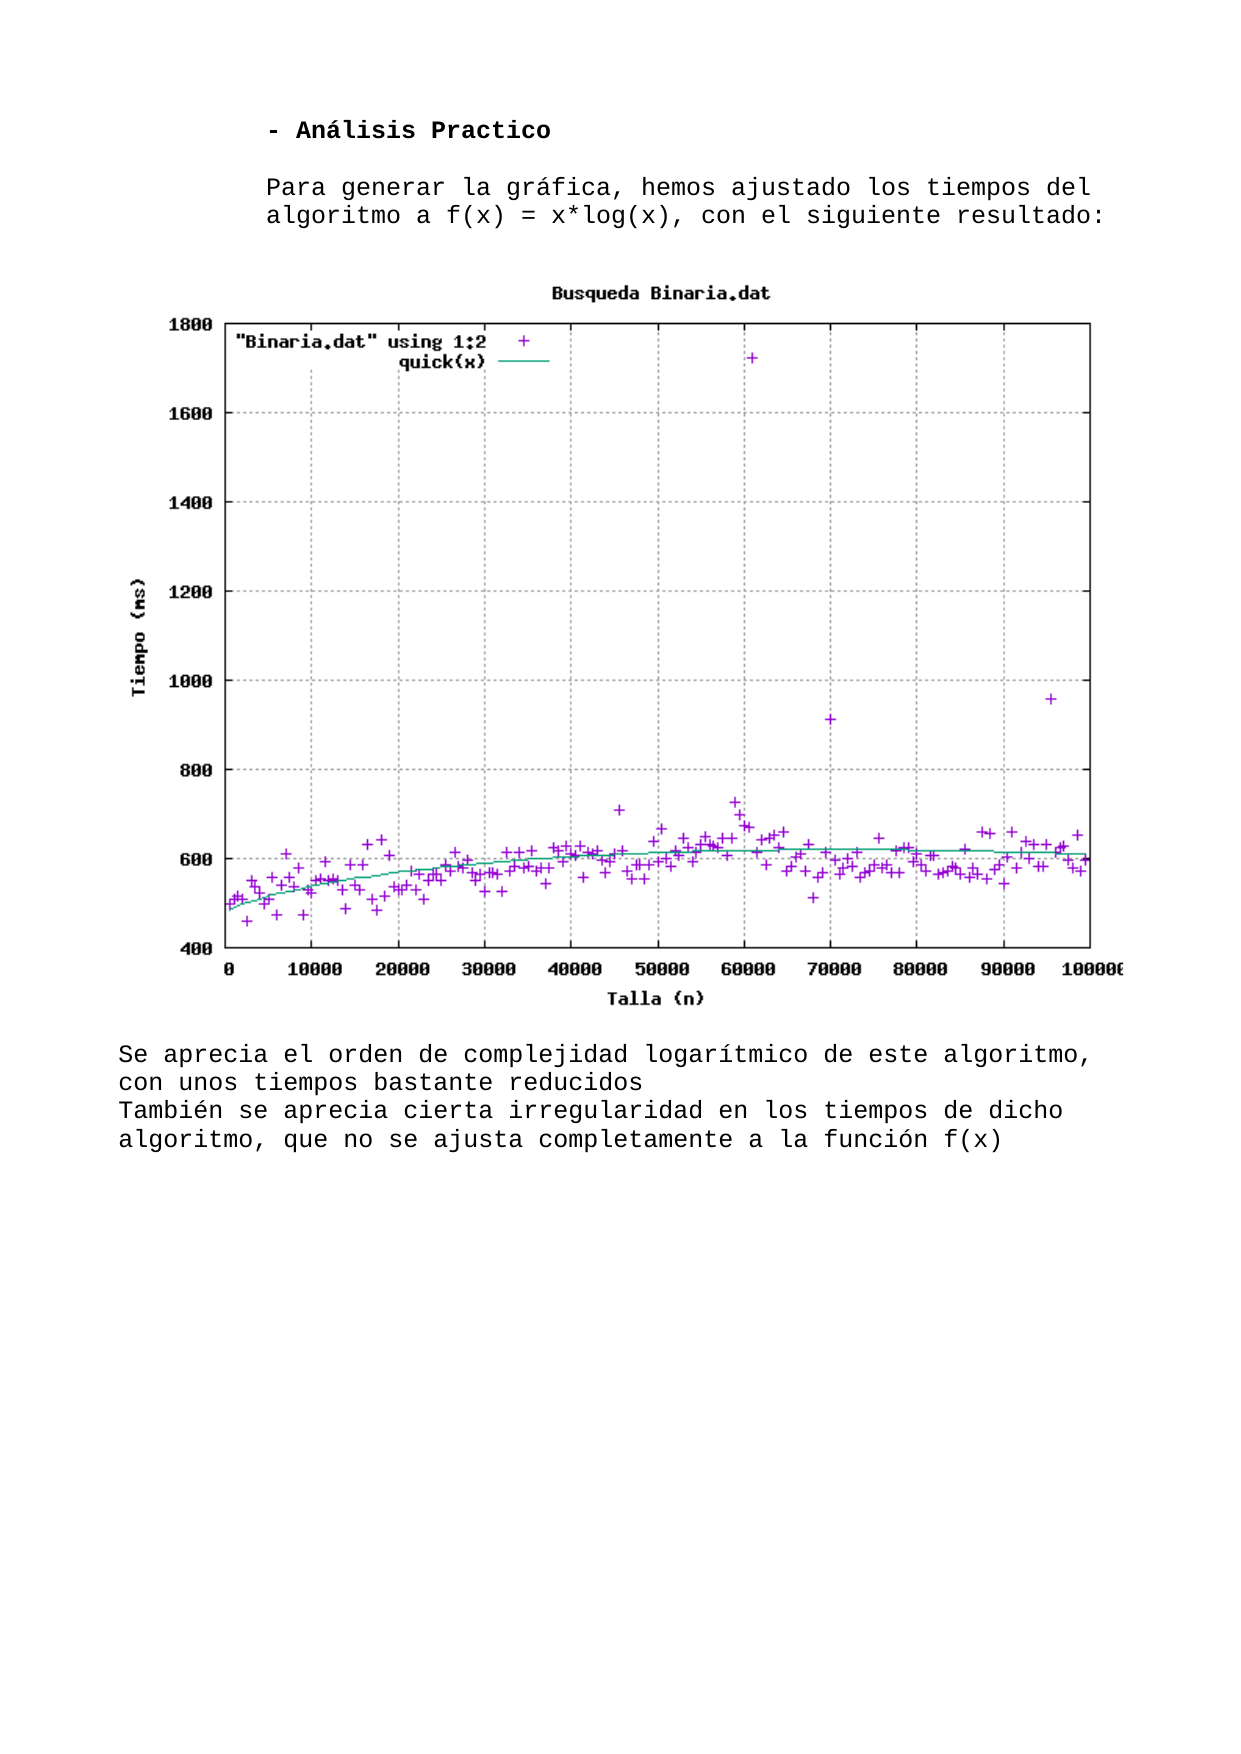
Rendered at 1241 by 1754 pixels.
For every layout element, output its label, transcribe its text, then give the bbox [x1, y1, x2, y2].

text Se aprecia el orden de complejidad logarítmico de este algoritmo, con unos tiempos bastante reducidos [118, 1041, 1123, 1098]
text Para generar la gráfica, hemos ajustado los tiempos del algoritmo a f(x) = x*log(x), con el siguiente resultado: [266, 175, 1123, 231]
picture [123, 263, 1124, 1013]
text - Análisis Practico [266, 118, 1123, 146]
text También se aprecia cierta irregularidad en los tiempos de dicho algoritmo, que no se ajusta completamente a la función f(x) [118, 1098, 1123, 1154]
